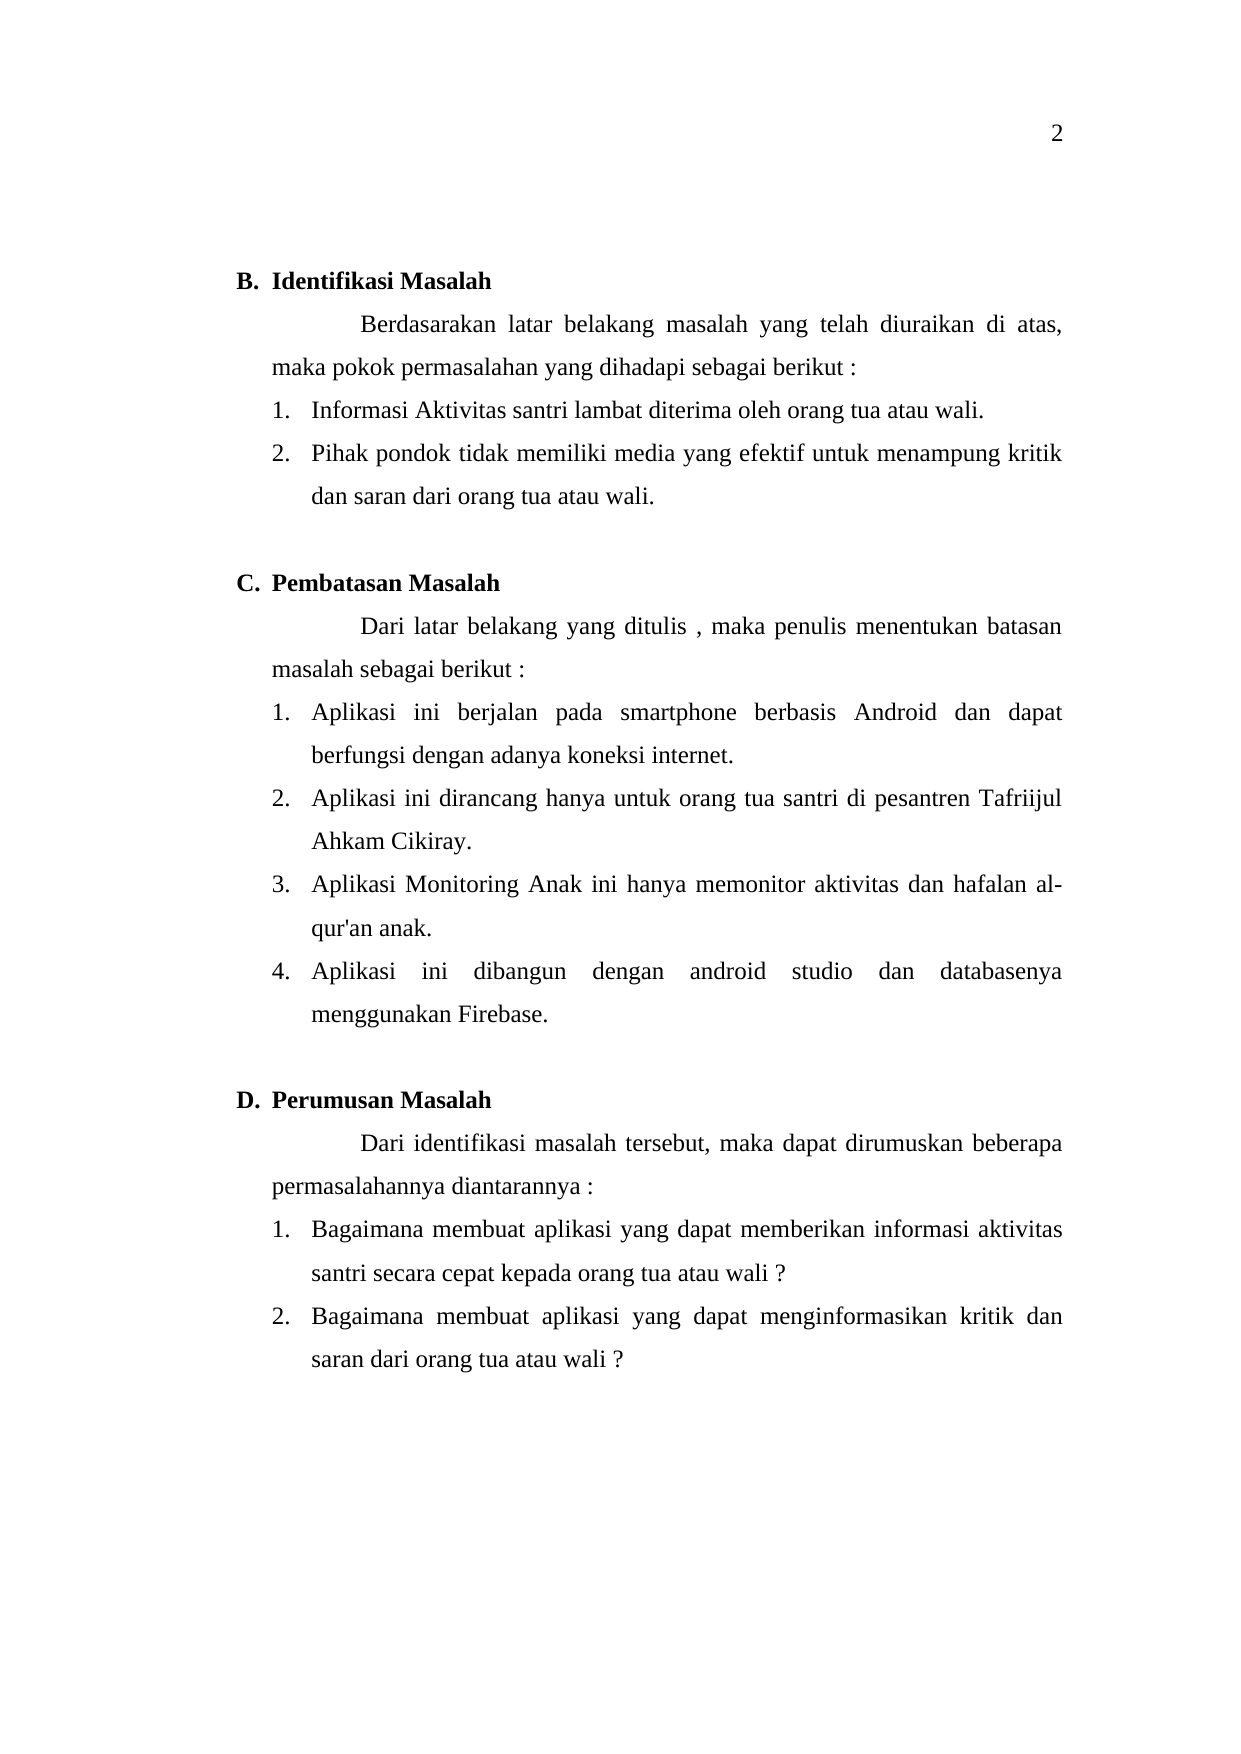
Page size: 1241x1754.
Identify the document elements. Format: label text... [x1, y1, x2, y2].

list Informasi Aktivitas santri lambat diterima oleh orang tua atau wali. [272, 395, 1063, 424]
text Berdasarakan latar belakang masalah yang telah diuraikan di atas, maka pokok permasalahan yang dihadapi sebagai berikut : [272, 309, 1063, 381]
subtitle identifikasi masalah [236, 266, 1063, 294]
list Aplikasi ini berjalan pada smartphone berbasis Android dan dapat berfungsi dengan adanya koneksi internet. [272, 697, 1063, 769]
subtitle pembatasan masalah [236, 568, 1063, 596]
list Aplikasi ini dibangun dengan android studio dan databasenya menggunakan Firebase. [272, 956, 1063, 1028]
list Aplikasi Monitoring Anak ini hanya memonitor aktivitas dan hafalan al-qur'an anak. [272, 869, 1063, 941]
list Bagaimana membuat aplikasi yang dapat menginformasikan kritik dan saran dari orang tua atau wali ? [272, 1301, 1063, 1373]
text Dari identifikasi masalah tersebut, maka dapat dirumuskan beberapa permasalahannya diantarannya : [272, 1128, 1063, 1200]
text Dari latar belakang yang ditulis , maka penulis menentukan batasan masalah sebagai berikut : [272, 611, 1063, 683]
list Aplikasi ini dirancang hanya untuk orang tua santri di pesantren Tafriijul Ahkam Cikiray. [272, 783, 1063, 855]
subtitle perumusan masalah [236, 1085, 1063, 1114]
list Pihak pondok tidak memiliki media yang efektif untuk menampung kritik dan saran dari orang tua atau wali. [272, 438, 1063, 510]
list Bagaimana membuat aplikasi yang dapat memberikan informasi aktivitas santri secara cepat kepada orang tua atau wali ? [272, 1214, 1063, 1286]
